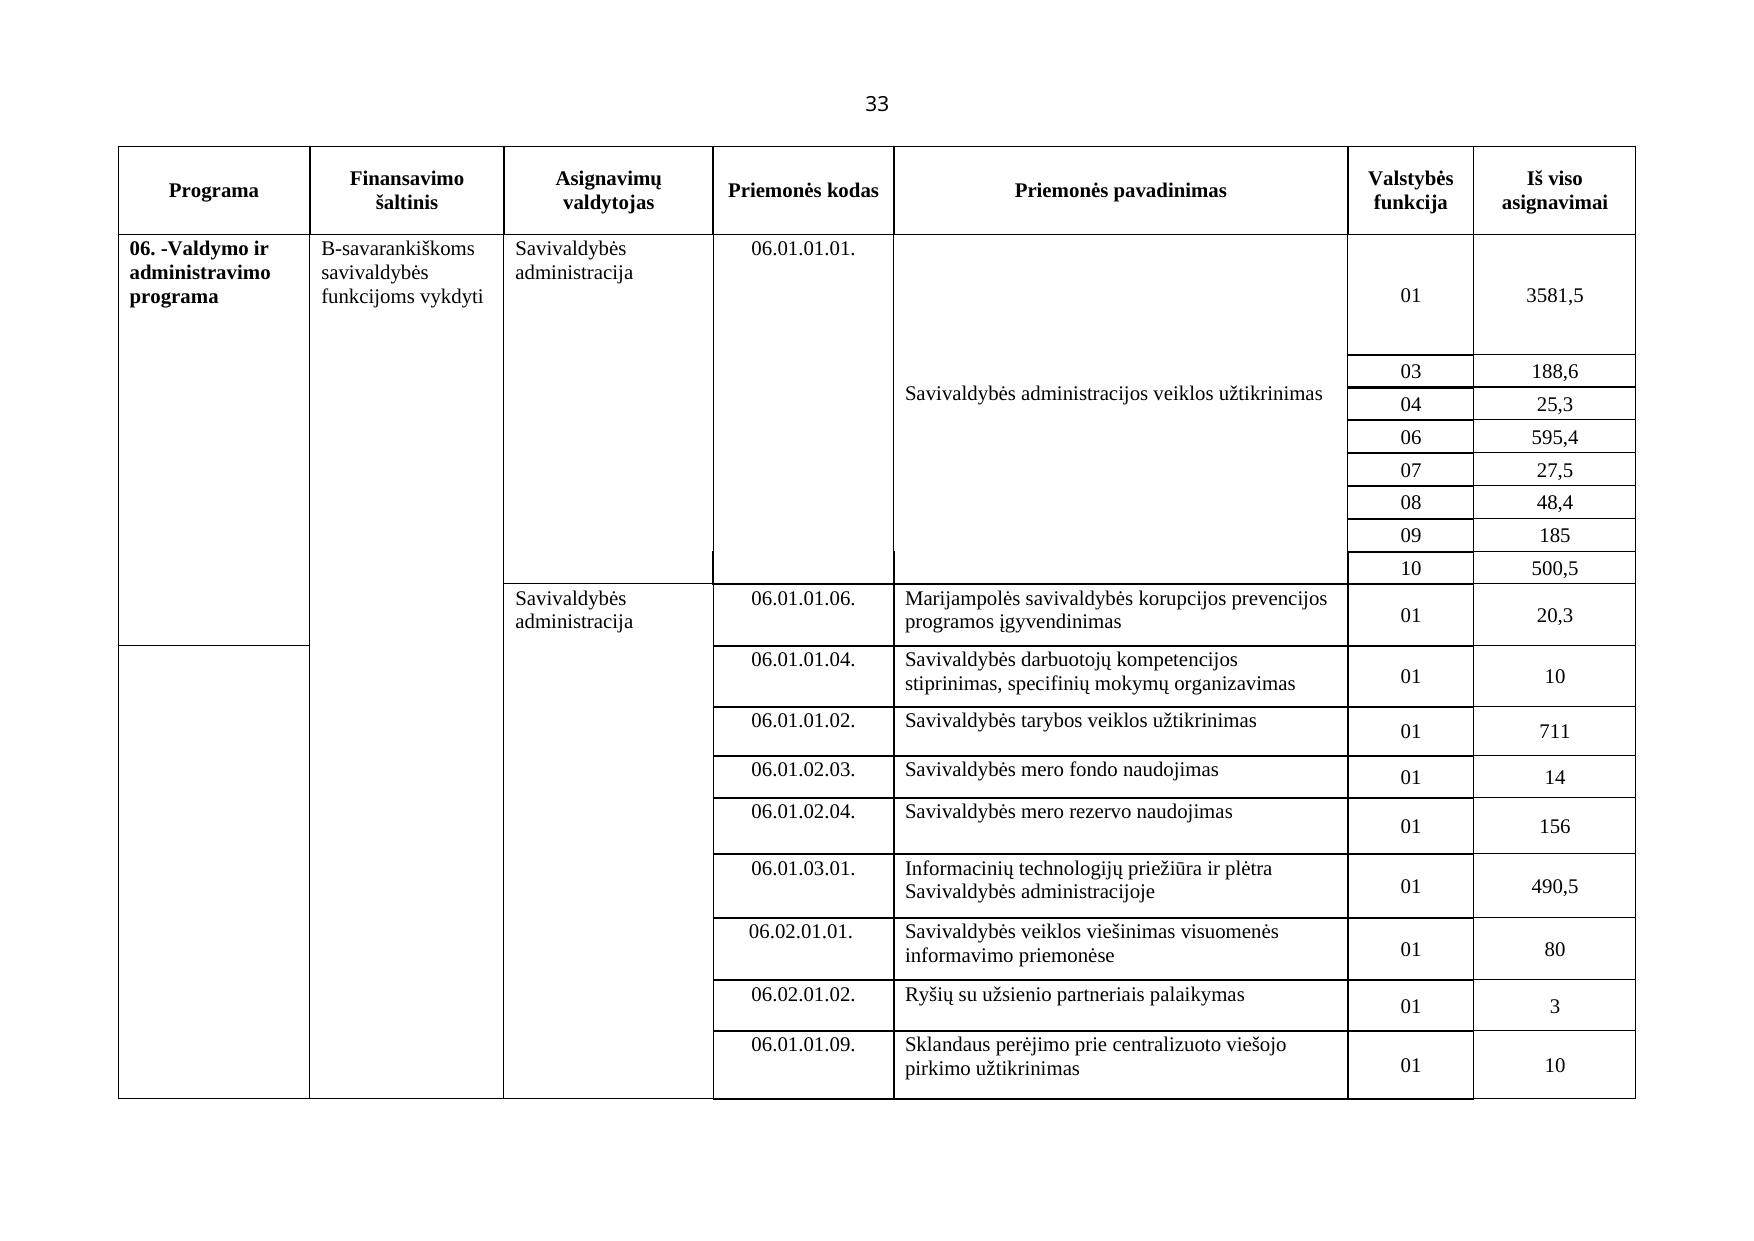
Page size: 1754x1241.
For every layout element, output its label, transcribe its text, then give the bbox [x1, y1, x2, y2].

table_cell 14 [1474, 756, 1635, 797]
table_cell 01 [1349, 1032, 1473, 1098]
table_cell [895, 551, 1347, 583]
table_cell Savivaldybės administracijos veiklos užtikrinimas [894, 235, 1347, 551]
table_cell 06.01.01.01. [714, 235, 893, 551]
table_cell 188,6 [1474, 355, 1635, 386]
table_cell [310, 1030, 503, 1098]
table_cell 01 [1349, 919, 1473, 979]
table_cell 01 [1349, 981, 1473, 1030]
table_cell 01 [1349, 799, 1473, 853]
table_cell 01 [1349, 647, 1473, 706]
table_cell 08 [1348, 487, 1473, 518]
table_cell B-savarankiškoms savivaldybės funkcijoms vykdyti [310, 235, 503, 1030]
table_cell 490,5 [1474, 854, 1635, 917]
table_cell 01 [1349, 855, 1473, 917]
table_cell 07 [1348, 454, 1473, 485]
table_cell 06.01.01.09. [714, 1032, 893, 1098]
table_cell 06.02.01.02. [714, 981, 893, 1030]
table_cell 80 [1474, 918, 1635, 979]
table_cell 3581,5 [1474, 235, 1635, 354]
table_cell 01 [1348, 235, 1473, 354]
table_header Asignavimų valdytojas [505, 147, 712, 233]
table_cell 3 [1474, 980, 1635, 1030]
table_header Priemonės pavadinimas [895, 147, 1347, 233]
table_cell 06.02.01.01. [714, 919, 893, 979]
table_cell 185 [1474, 519, 1635, 551]
table_header Programa [119, 147, 309, 233]
table_cell Savivaldybės mero fondo naudojimas [895, 757, 1347, 797]
table_cell 01 [1349, 585, 1473, 645]
table_cell Sklandaus perėjimo prie centralizuoto viešojo pirkimo užtikrinimas [895, 1032, 1347, 1098]
table_header Valstybės funkcija [1349, 147, 1473, 233]
table_cell 04 [1348, 389, 1473, 419]
table_cell 595,4 [1474, 420, 1635, 452]
table_cell 06 [1348, 421, 1473, 452]
table_cell Ryšių su užsienio partneriais palaikymas [895, 981, 1347, 1030]
table_cell 03 [1348, 356, 1473, 386]
table_cell 711 [1474, 707, 1635, 755]
table_cell Savivaldybės tarybos veiklos užtikrinimas [895, 708, 1347, 755]
table_cell 27,5 [1474, 453, 1635, 485]
table_cell 10 [1349, 553, 1473, 583]
table_cell 06.01.03.01. [714, 855, 893, 917]
table_cell [504, 518, 713, 551]
table_cell 06.01.02.04. [714, 799, 893, 853]
table_cell Savivaldybės veiklos viešinimas visuomenės informavimo priemonėse [895, 919, 1347, 979]
table_cell [714, 551, 893, 583]
table_cell Savivaldybės administracija [504, 235, 713, 518]
table_cell [504, 551, 712, 583]
table_cell Marijampolės savivaldybės korupcijos prevencijos programos įgyvendinimas [895, 585, 1347, 645]
table_cell 01 [1349, 708, 1473, 755]
table_cell 25,3 [1474, 388, 1635, 419]
table_cell 06.01.01.04. [714, 647, 893, 706]
table_cell 06.01.01.06. [714, 585, 893, 645]
table_cell [119, 646, 309, 1098]
table_cell 10 [1474, 646, 1635, 706]
table_cell Savivaldybės mero rezervo naudojimas [895, 799, 1347, 853]
table_cell 500,5 [1474, 552, 1635, 583]
table_cell 06. -Valdymo ir administravimo programa [119, 235, 309, 645]
table_header Priemonės kodas [714, 147, 893, 233]
table_cell Savivaldybės administracija [504, 584, 713, 1098]
table_cell Informacinių technologijų priežiūra ir plėtra Savivaldybės administracijoje [895, 855, 1347, 917]
table_cell 156 [1474, 798, 1635, 853]
table_cell 09 [1348, 520, 1473, 551]
table_header Iš viso asignavimai [1474, 147, 1635, 233]
table_cell 01 [1349, 757, 1473, 797]
table_cell 06.01.02.03. [714, 757, 893, 797]
table_cell Savivaldybės darbuotojų kompetencijos stiprinimas, specifinių mokymų organizavimas [895, 647, 1347, 706]
table_cell 48,4 [1474, 486, 1635, 518]
table_cell 20,3 [1474, 584, 1635, 645]
table_cell 10 [1474, 1031, 1635, 1098]
table_header Finansavimo šaltinis [311, 147, 503, 233]
table_cell 06.01.01.02. [714, 708, 893, 755]
